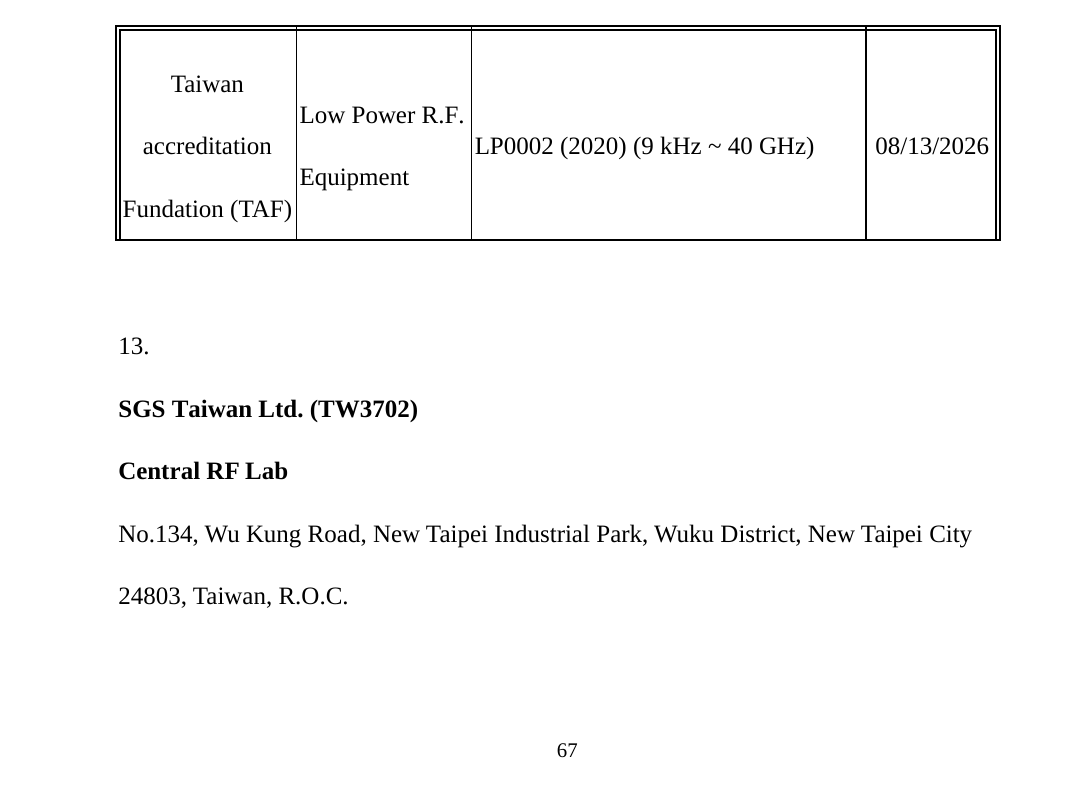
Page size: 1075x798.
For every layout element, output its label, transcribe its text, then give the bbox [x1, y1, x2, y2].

table_cell Low Power R.F. Equipment [297, 31, 471, 239]
text No.134, Wu Kung Road, New Taipei Industrial Park, Wuku District, New Taipei City 24803, Taiwan, R.O.C. [118, 491, 1016, 616]
table_cell 08/13/2026 [867, 31, 995, 239]
text SGS Taiwan Ltd. (TW3702) [118, 366, 1016, 429]
text 13. [118, 304, 1016, 366]
text Central RF Lab [118, 429, 1016, 491]
table_cell Taiwan accreditation Fundation (TAF) [121, 31, 296, 239]
table_cell LP0002 (2020) (9 kHz ~ 40 GHz) [472, 31, 865, 239]
